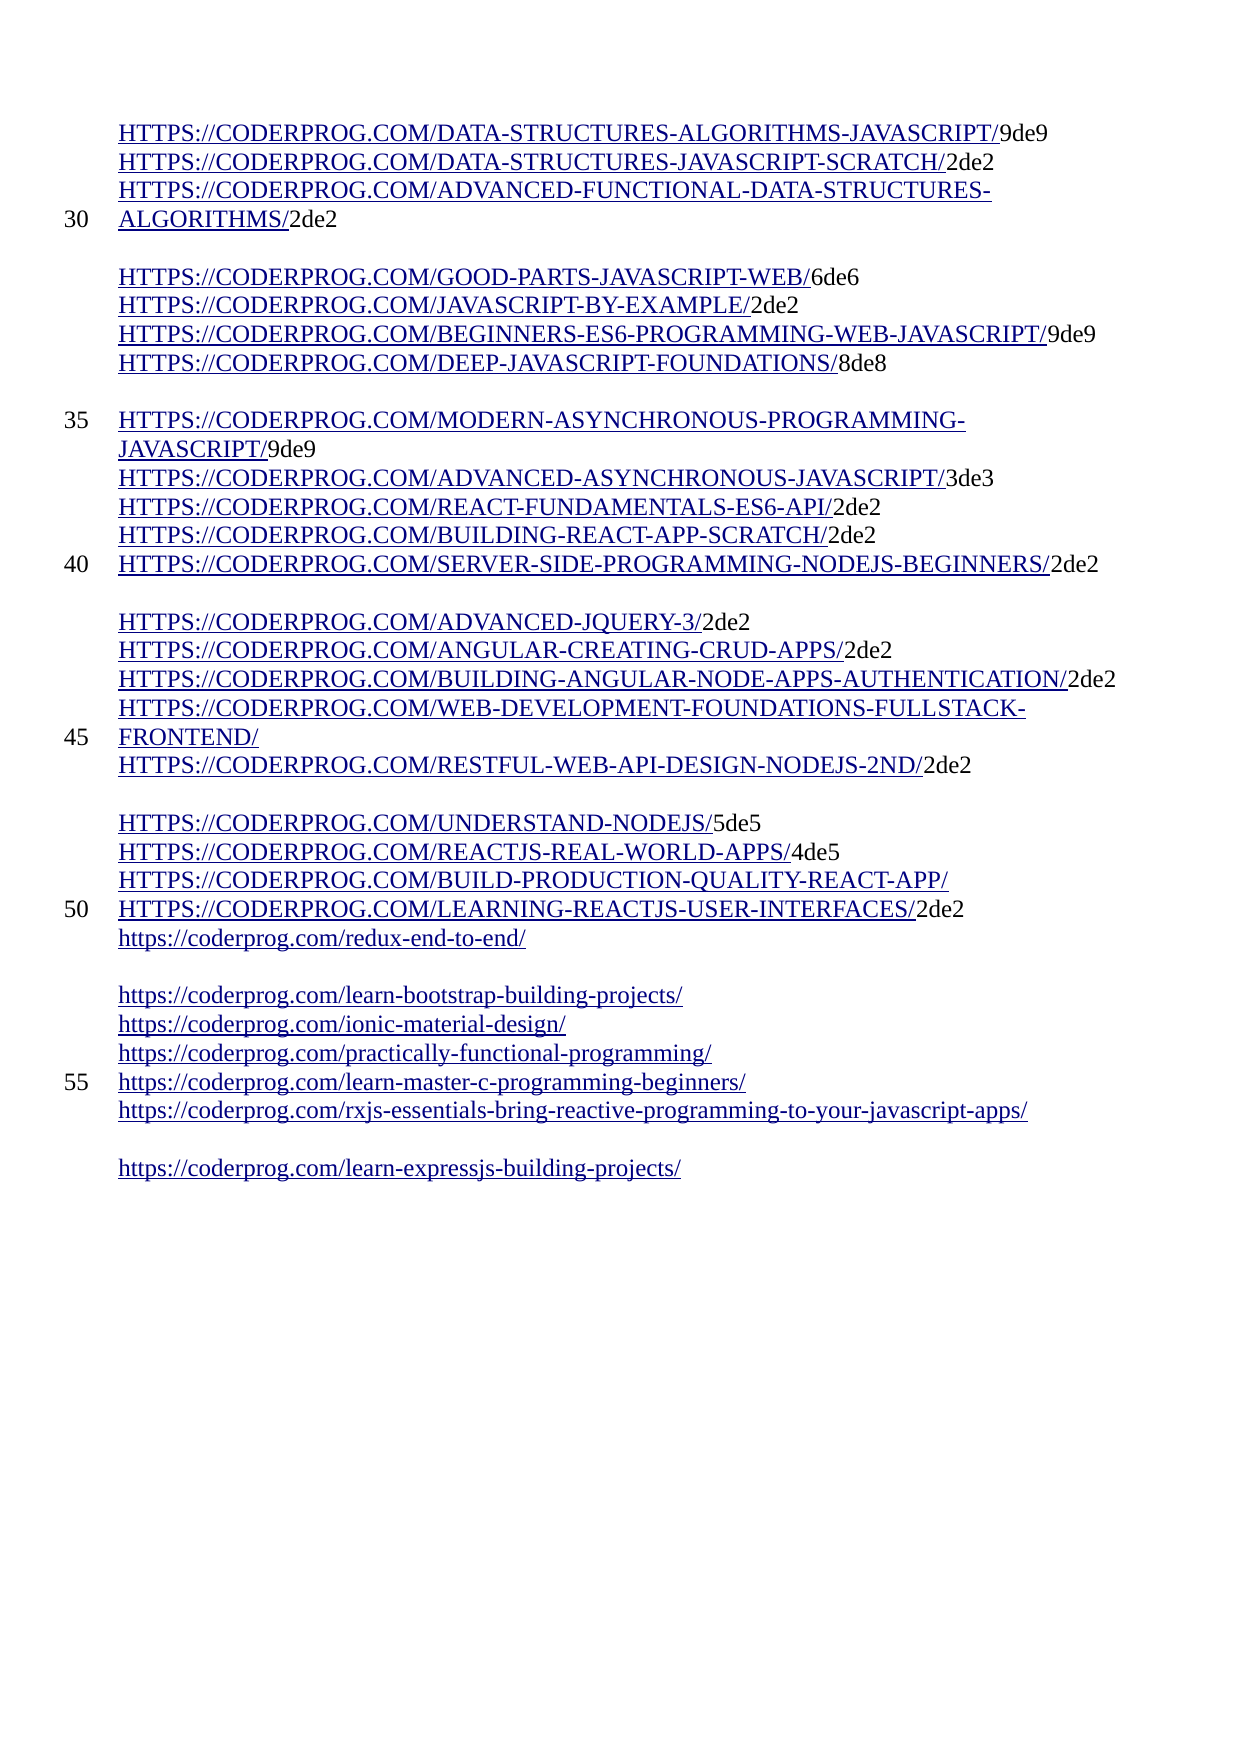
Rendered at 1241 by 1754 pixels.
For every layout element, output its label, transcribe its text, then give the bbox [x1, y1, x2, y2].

text https://coderprog.com/practically-functional-programming/ [118, 1038, 1122, 1067]
text HTTPS://CODERPROG.COM/DATA-STRUCTURES-ALGORITHMS-JAVASCRIPT/9de9 [118, 118, 1122, 147]
text HTTPS://CODERPROG.COM/BUILDING-REACT-APP-SCRATCH/2de2 [118, 521, 1122, 549]
text HTTPS://CODERPROG.COM/BUILDING-ANGULAR-NODE-APPS-AUTHENTICATION/2de2 [118, 664, 1122, 693]
text HTTPS://CODERPROG.COM/UNDERSTAND-NODEJS/5de5 [118, 808, 1122, 837]
text HTTPS://CODERPROG.COM/JAVASCRIPT-BY-EXAMPLE/2de2 [118, 291, 1122, 319]
text HTTPS://CODERPROG.COM/ADVANCED-ASYNCHRONOUS-JAVASCRIPT/3de3 [118, 463, 1122, 492]
text HTTPS://CODERPROG.COM/BUILD-PRODUCTION-QUALITY-REACT-APP/ [118, 866, 1122, 894]
text HTTPS://CODERPROG.COM/ADVANCED-JQUERY-3/2de2 [118, 607, 1122, 636]
text HTTPS://CODERPROG.COM/RESTFUL-WEB-API-DESIGN-NODEJS-2ND/2de2 [118, 751, 1122, 779]
text https://coderprog.com/learn-master-c-programming-beginners/ [118, 1067, 1122, 1096]
text HTTPS://CODERPROG.COM/BEGINNERS-ES6-PROGRAMMING-WEB-JAVASCRIPT/9de9 [118, 319, 1122, 348]
text HTTPS://CODERPROG.COM/REACT-FUNDAMENTALS-ES6-API/2de2 [118, 492, 1122, 521]
text HTTPS://CODERPROG.COM/ANGULAR-CREATING-CRUD-APPS/2de2 [118, 636, 1122, 664]
text HTTPS://CODERPROG.COM/ADVANCED-FUNCTIONAL-DATA-STRUCTURES-ALGORITHMS/2de2 [118, 176, 1122, 233]
text HTTPS://CODERPROG.COM/SERVER-SIDE-PROGRAMMING-NODEJS-BEGINNERS/2de2 [118, 549, 1122, 578]
text HTTPS://CODERPROG.COM/REACTJS-REAL-WORLD-APPS/4de5 [118, 837, 1122, 866]
text HTTPS://CODERPROG.COM/DATA-STRUCTURES-JAVASCRIPT-SCRATCH/2de2 [118, 147, 1122, 176]
text HTTPS://CODERPROG.COM/DEEP-JAVASCRIPT-FOUNDATIONS/8de8 [118, 348, 1122, 377]
text https://coderprog.com/rxjs-essentials-bring-reactive-programming-to-your-javascript-apps/ [118, 1096, 1122, 1124]
text HTTPS://CODERPROG.COM/LEARNING-REACTJS-USER-INTERFACES/2de2 [118, 894, 1122, 923]
text https://coderprog.com/redux-end-to-end/ [118, 923, 1122, 952]
text HTTPS://CODERPROG.COM/MODERN-ASYNCHRONOUS-PROGRAMMING-JAVASCRIPT/9de9 [118, 406, 1122, 463]
text https://coderprog.com/ionic-material-design/ [118, 1009, 1122, 1038]
text https://coderprog.com/learn-expressjs-building-projects/ [118, 1153, 1122, 1182]
text HTTPS://CODERPROG.COM/WEB-DEVELOPMENT-FOUNDATIONS-FULLSTACK-FRONTEND/ [118, 693, 1122, 751]
text https://coderprog.com/learn-bootstrap-building-projects/ [118, 981, 1122, 1009]
text HTTPS://CODERPROG.COM/GOOD-PARTS-JAVASCRIPT-WEB/6de6 [118, 262, 1122, 291]
